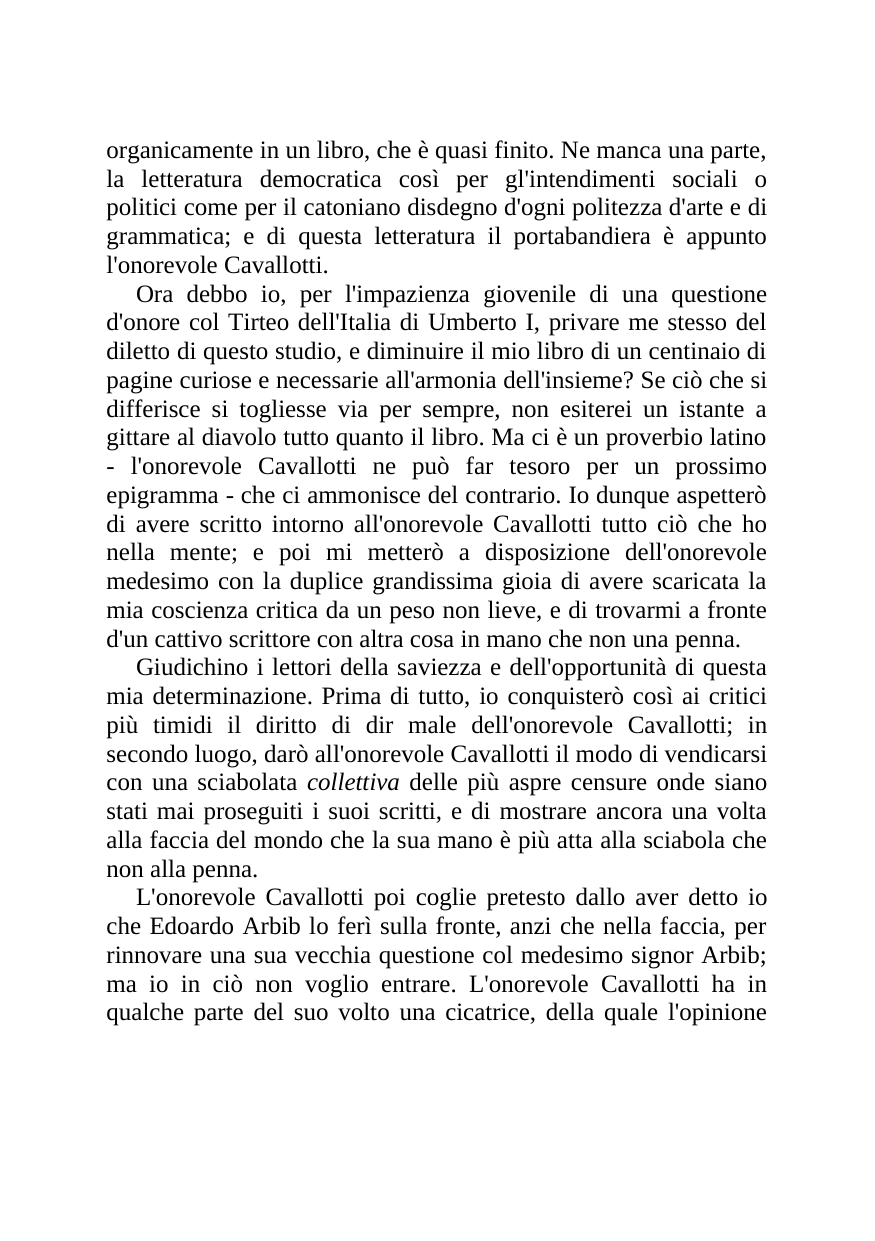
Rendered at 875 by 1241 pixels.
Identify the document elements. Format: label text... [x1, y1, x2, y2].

text L'onorevole Cavallotti poi coglie pretesto dallo aver detto io che Edoardo Arbib lo ferì sulla fronte, anzi che nella faccia, per rinnovare una sua vecchia questione col medesimo signor Arbib; ma io in ciò non voglio entrare. L'onorevole Cavallotti ha in qualche parte del suo volto una cicatrice, della quale l'opinione [106, 882, 768, 1026]
text organicamente in un libro, che è quasi finito. Ne manca una parte, la letteratura democratica così per gl'intendimenti sociali o politici come per il catoniano disdegno d'ogni politezza d'arte e di grammatica; e di questa letteratura il portabandiera è appunto l'onorevole Cavallotti. [106, 135, 768, 279]
text Giudichino i lettori della saviezza e dell'opportunità di questa mia determinazione. Prima di tutto, io conquisterò così ai critici più timidi il diritto di dir male dell'onorevole Cavallotti; in secondo luogo, darò all'onorevole Cavallotti il modo di vendicarsi con una sciabolata collettiva delle più aspre censure onde siano stati mai proseguiti i suoi scritti, e di mostrare ancora una volta alla faccia del mondo che la sua mano è più atta alla sciabola che non alla penna. [106, 652, 768, 882]
text Ora debbo io, per l'impazienza giovenile di una questione d'onore col Tirteo dell'Italia di Umberto I, privare me stesso del diletto di questo studio, e diminuire il mio libro di un centinaio di pagine curiose e necessarie all'armonia dell'insieme? Se ciò che si differisce si togliesse via per sempre, non esiterei un istante a gittare al diavolo tutto quanto il libro. Ma ci è un proverbio latino - l'onorevole Cavallotti ne può far tesoro per un prossimo epigramma - che ci ammonisce del contrario. Io dunque aspetterò di avere scritto intorno all'onorevole Cavallotti tutto ciò che ho nella mente; e poi mi metterò a disposizione dell'onorevole medesimo con la duplice grandissima gioia di avere scaricata la mia coscienza critica da un peso non lieve, e di trovarmi a fronte d'un cattivo scrittore con altra cosa in mano che non una penna. [106, 279, 768, 652]
